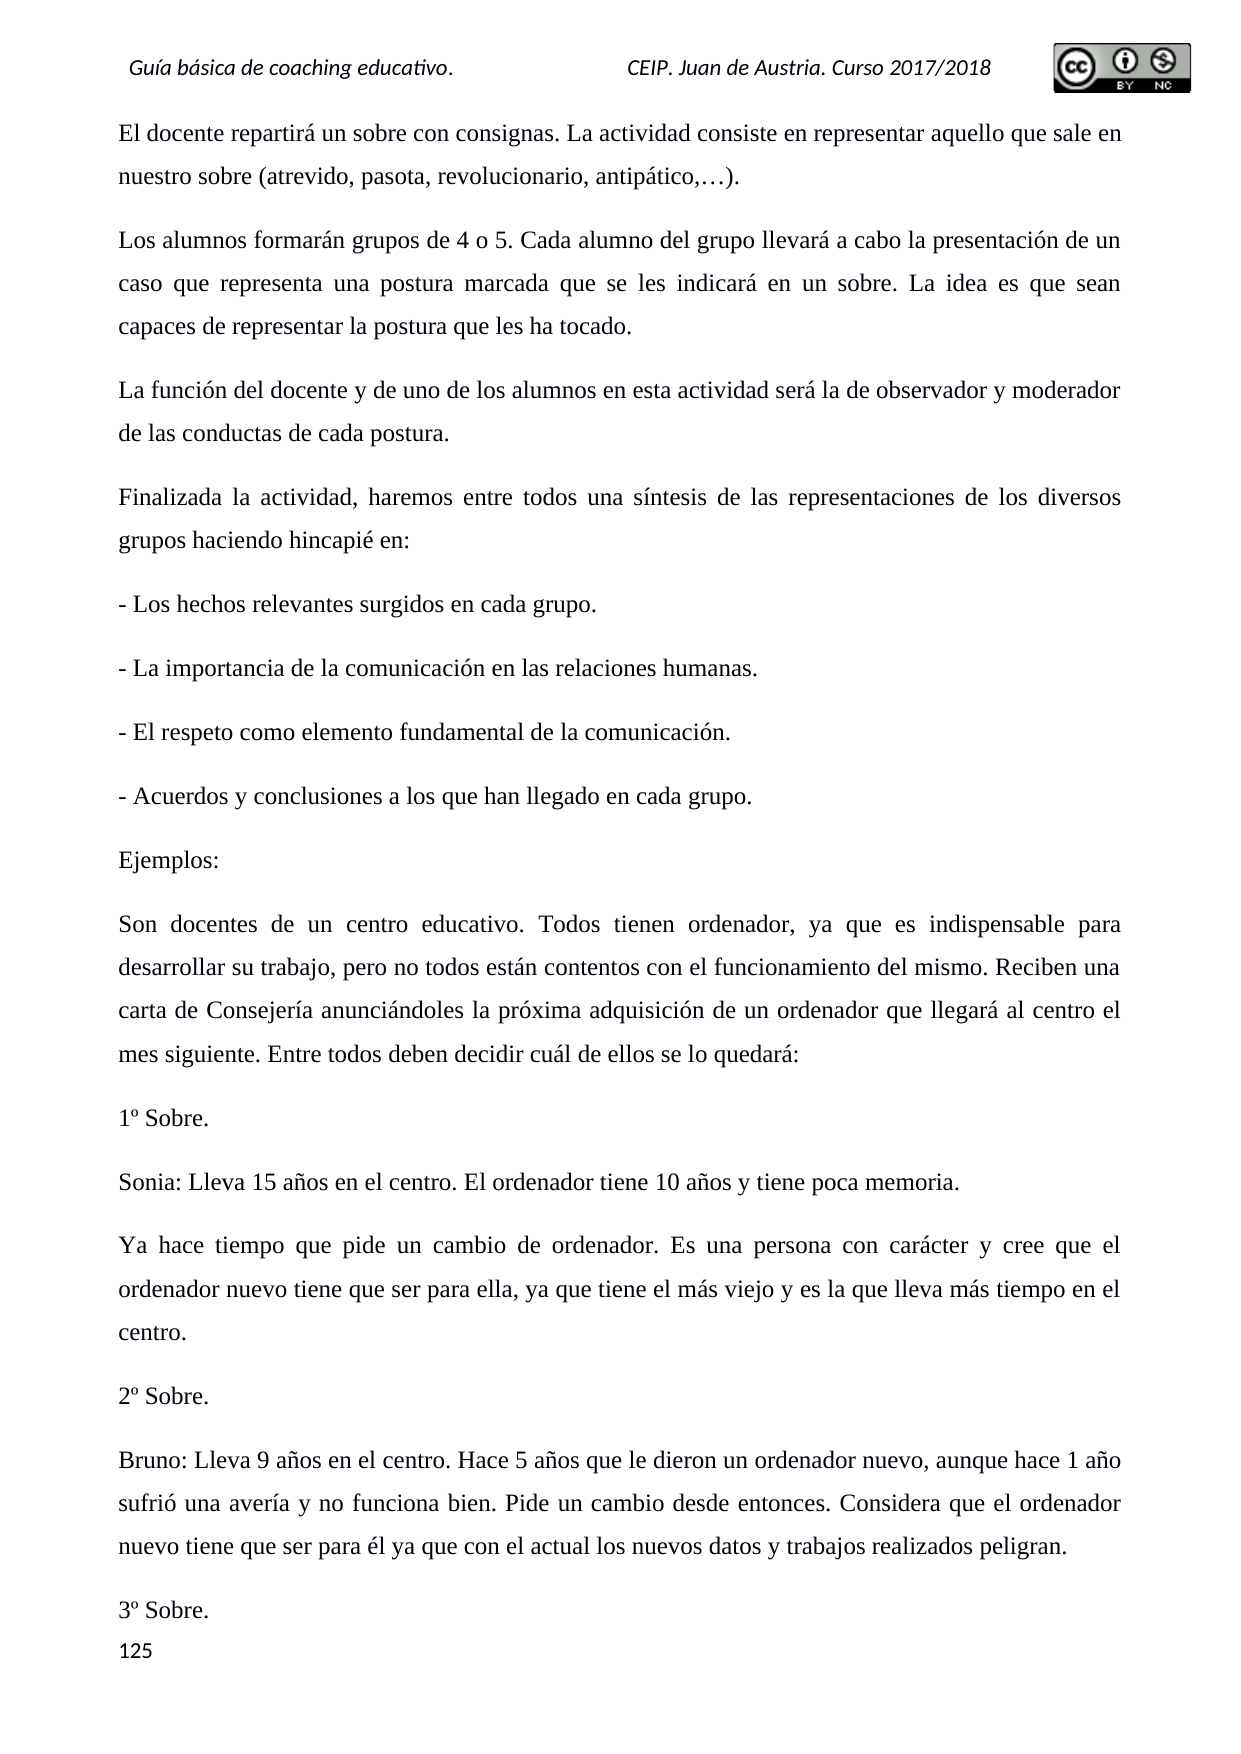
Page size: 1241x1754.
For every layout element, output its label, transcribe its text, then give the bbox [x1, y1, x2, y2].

list - La importancia de la comunicación en las relaciones humanas. [118, 653, 1122, 682]
list Bruno: Lleva 9 años en el centro. Hace 5 años que le dieron un ordenador nuevo, aunque hace 1 año sufrió una avería y no funciona bien. Pide un cambio desde entonces. Considera que el ordenador nuevo tiene que ser para él ya que con el actual los nuevos datos y trabajos realizados peligran. [118, 1445, 1122, 1560]
list Finalizada la actividad, haremos entre todos una síntesis de las representaciones de los diversos grupos haciendo hincapié en: [118, 482, 1122, 554]
list Son docentes de un centro educativo. Todos tienen ordenador, ya que es indispensable para desarrollar su trabajo, pero no todos están contentos con el funcionamiento del mismo. Reciben una carta de Consejería anunciándoles la próxima adquisición de un ordenador que llegará al centro el mes siguiente. Entre todos deben decidir cuál de ellos se lo quedará: [118, 909, 1122, 1067]
list - El respeto como elemento fundamental de la comunicación. [118, 717, 1122, 746]
list La función del docente y de uno de los alumnos en esta actividad será la de observador y moderador de las conductas de cada postura. [118, 375, 1122, 447]
list Sonia: Lleva 15 años en el centro. El ordenador tiene 10 años y tiene poca memoria. [118, 1167, 1122, 1195]
list 3º Sobre. [118, 1595, 1122, 1624]
picture [1053, 43, 1192, 93]
list Los alumnos formarán grupos de 4 o 5. Cada alumno del grupo llevará a cabo la presentación de un caso que representa una postura marcada que se les indicará en un sobre. La idea es que sean capaces de representar la postura que les ha tocado. [118, 225, 1122, 340]
list - Acuerdos y conclusiones a los que han llegado en cada grupo. [118, 781, 1122, 810]
list El docente repartirá un sobre con consignas. La actividad consiste en representar aquello que sale en nuestro sobre (atrevido, pasota, revolucionario, antipático,…). [118, 118, 1122, 190]
list - Los hechos relevantes surgidos en cada grupo. [118, 589, 1122, 618]
list Ejemplos: [118, 845, 1122, 874]
list 2º Sobre. [118, 1381, 1122, 1409]
list 1º Sobre. [118, 1103, 1122, 1131]
list Ya hace tiempo que pide un cambio de ordenador. Es una persona con carácter y cree que el ordenador nuevo tiene que ser para ella, ya que tiene el más viejo y es la que lleva más tiempo en el centro. [118, 1231, 1122, 1346]
